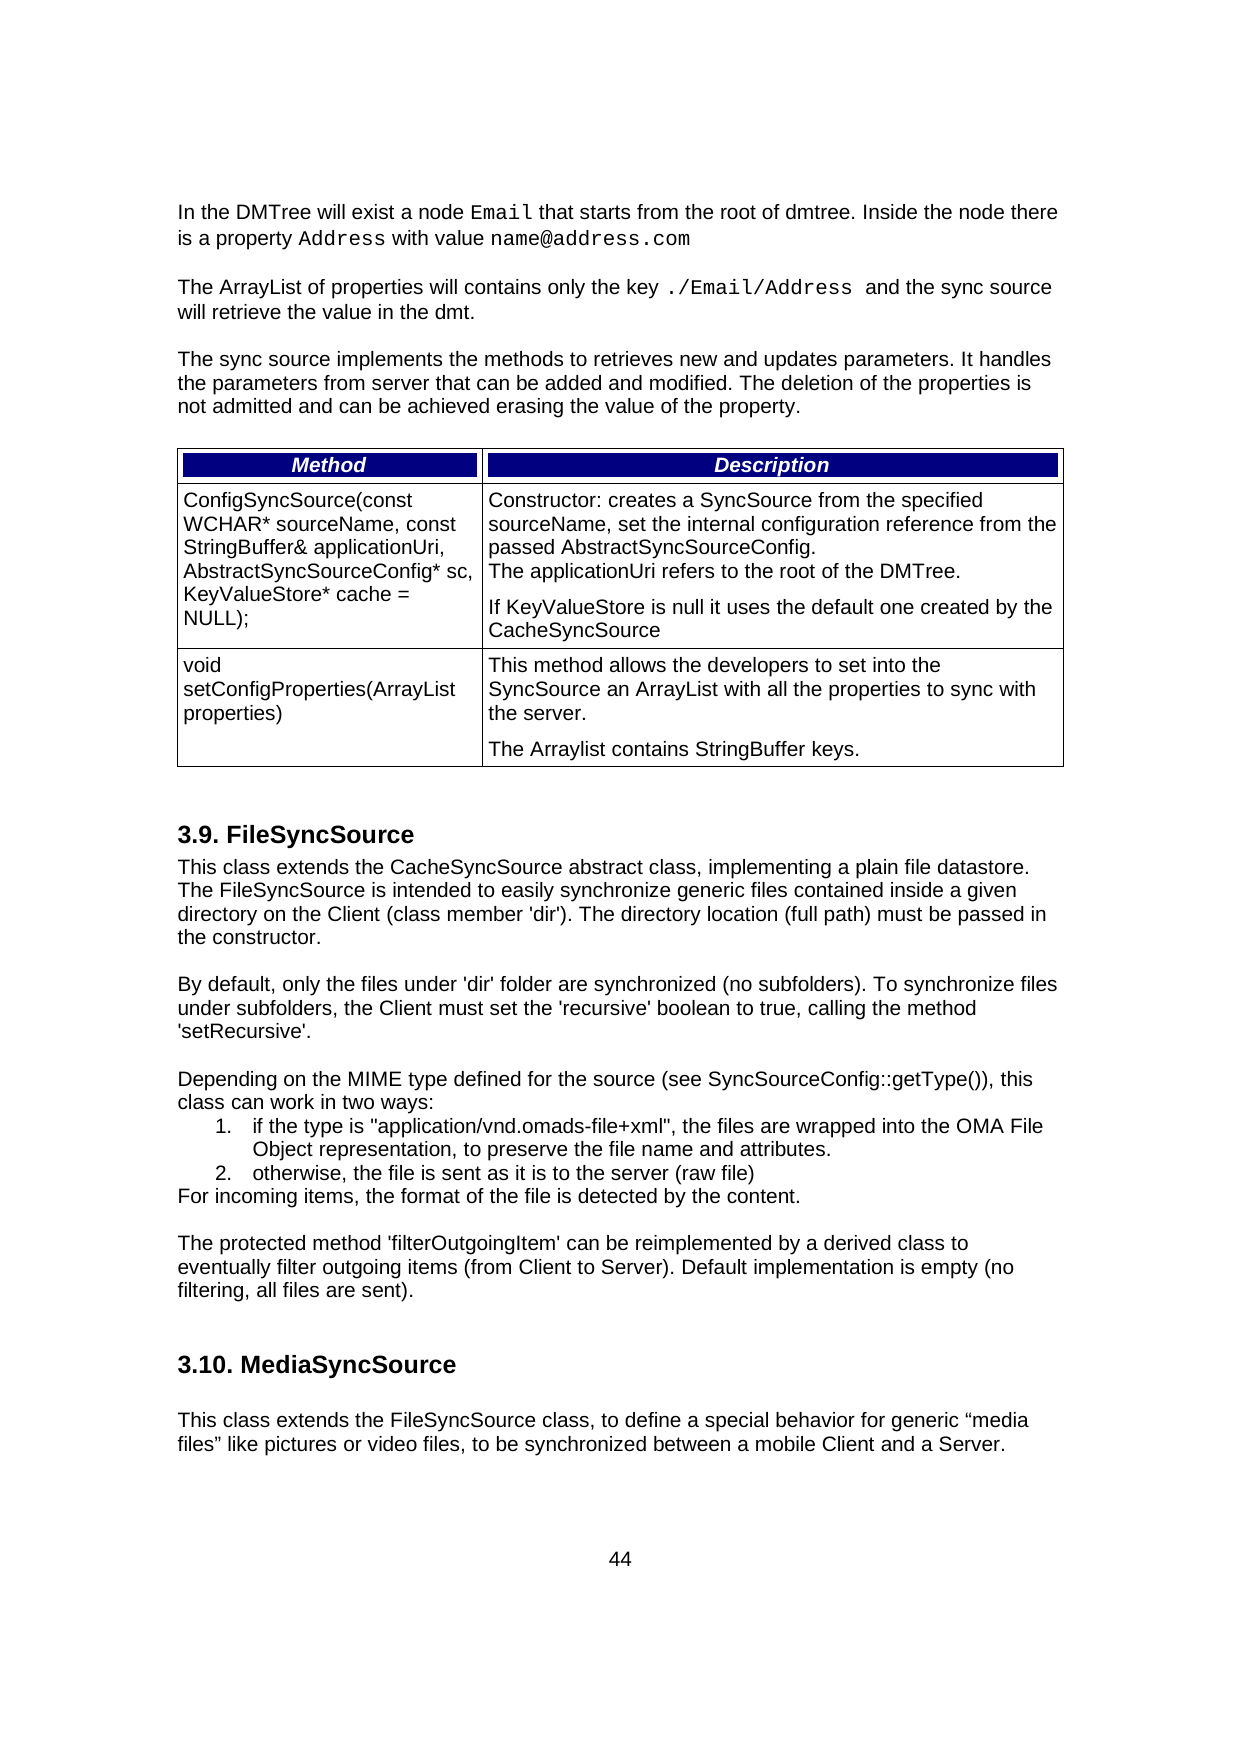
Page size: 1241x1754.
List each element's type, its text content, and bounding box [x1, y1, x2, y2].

table_header Description [483, 449, 1063, 483]
table_cell This method allows the developers to set into the SyncSource an ArrayList with all the properties to sync with the server. The Arraylist contains StringBuffer keys. [483, 649, 1063, 766]
text The protected method 'filterOutgoingItem' can be reimplemented by a derived class to eventually filter outgoing items (from Client to Server). Default implementation is empty (no filtering, all files are sent). [177, 1232, 1063, 1302]
table_cell void setConfigProperties(ArrayList properties) [178, 649, 482, 766]
text This class extends the CacheSyncSource abstract class, implementing a plain file datastore. The FileSyncSource is intended to easily synchronize generic files contained inside a given directory on the Client (class member 'dir'). The directory location (full path) must be passed in the constructor. [177, 855, 1063, 949]
text In the DMTree will exist a node Email that starts from the root of dmtree. Inside the node there is a property Address with value name@address.com [177, 201, 1063, 252]
text This class extends the FileSyncSource class, to define a special behavior for generic “media files” like pictures or video files, to be synchronized between a mobile Client and a Server. [177, 1409, 1063, 1456]
table_cell Constructor: creates a SyncSource from the specified sourceName, set the internal configuration reference from the passed AbstractSyncSourceConfig. The applicationUri refers to the root of the DMTree. If KeyValueStore is null it uses the default one created by the CacheSyncSource [483, 484, 1063, 648]
text Depending on the MIME type defined for the source (see SyncSourceConfig::getType()), this class can work in two ways: [177, 1067, 1063, 1114]
table_cell ConfigSyncSource(const WCHAR* sourceName, const StringBuffer& applicationUri, AbstractSyncSourceConfig* sc, KeyValueStore* cache = NULL); [178, 484, 482, 648]
text The sync source implements the methods to retrieves new and updates parameters. It handles the parameters from server that can be added and modified. The deletion of the properties is not admitted and can be achieved erasing the value of the property. [177, 348, 1063, 418]
text For incoming items, the format of the file is detected by the content. [177, 1185, 1063, 1208]
text By default, only the files under 'dir' folder are synchronized (no subfolders). To synchronize files under subfolders, the Client must set the 'recursive' boolean to true, calling the method 'setRecursive'. [177, 973, 1063, 1043]
list otherwise, the file is sent as it is to the server (raw file) [215, 1161, 1063, 1185]
list if the type is "application/vnd.omads-file+xml", the files are wrapped into the OMA File Object representation, to preserve the file name and attributes. [215, 1114, 1063, 1161]
table_header Method [178, 449, 482, 483]
text The ArrayList of properties will contains only the key ./Email/Address and the sync source will retrieve the value in the dmt. [177, 275, 1063, 324]
subtitle MediaSyncSource [177, 1351, 1063, 1379]
subtitle FileSyncSource [177, 821, 1063, 849]
